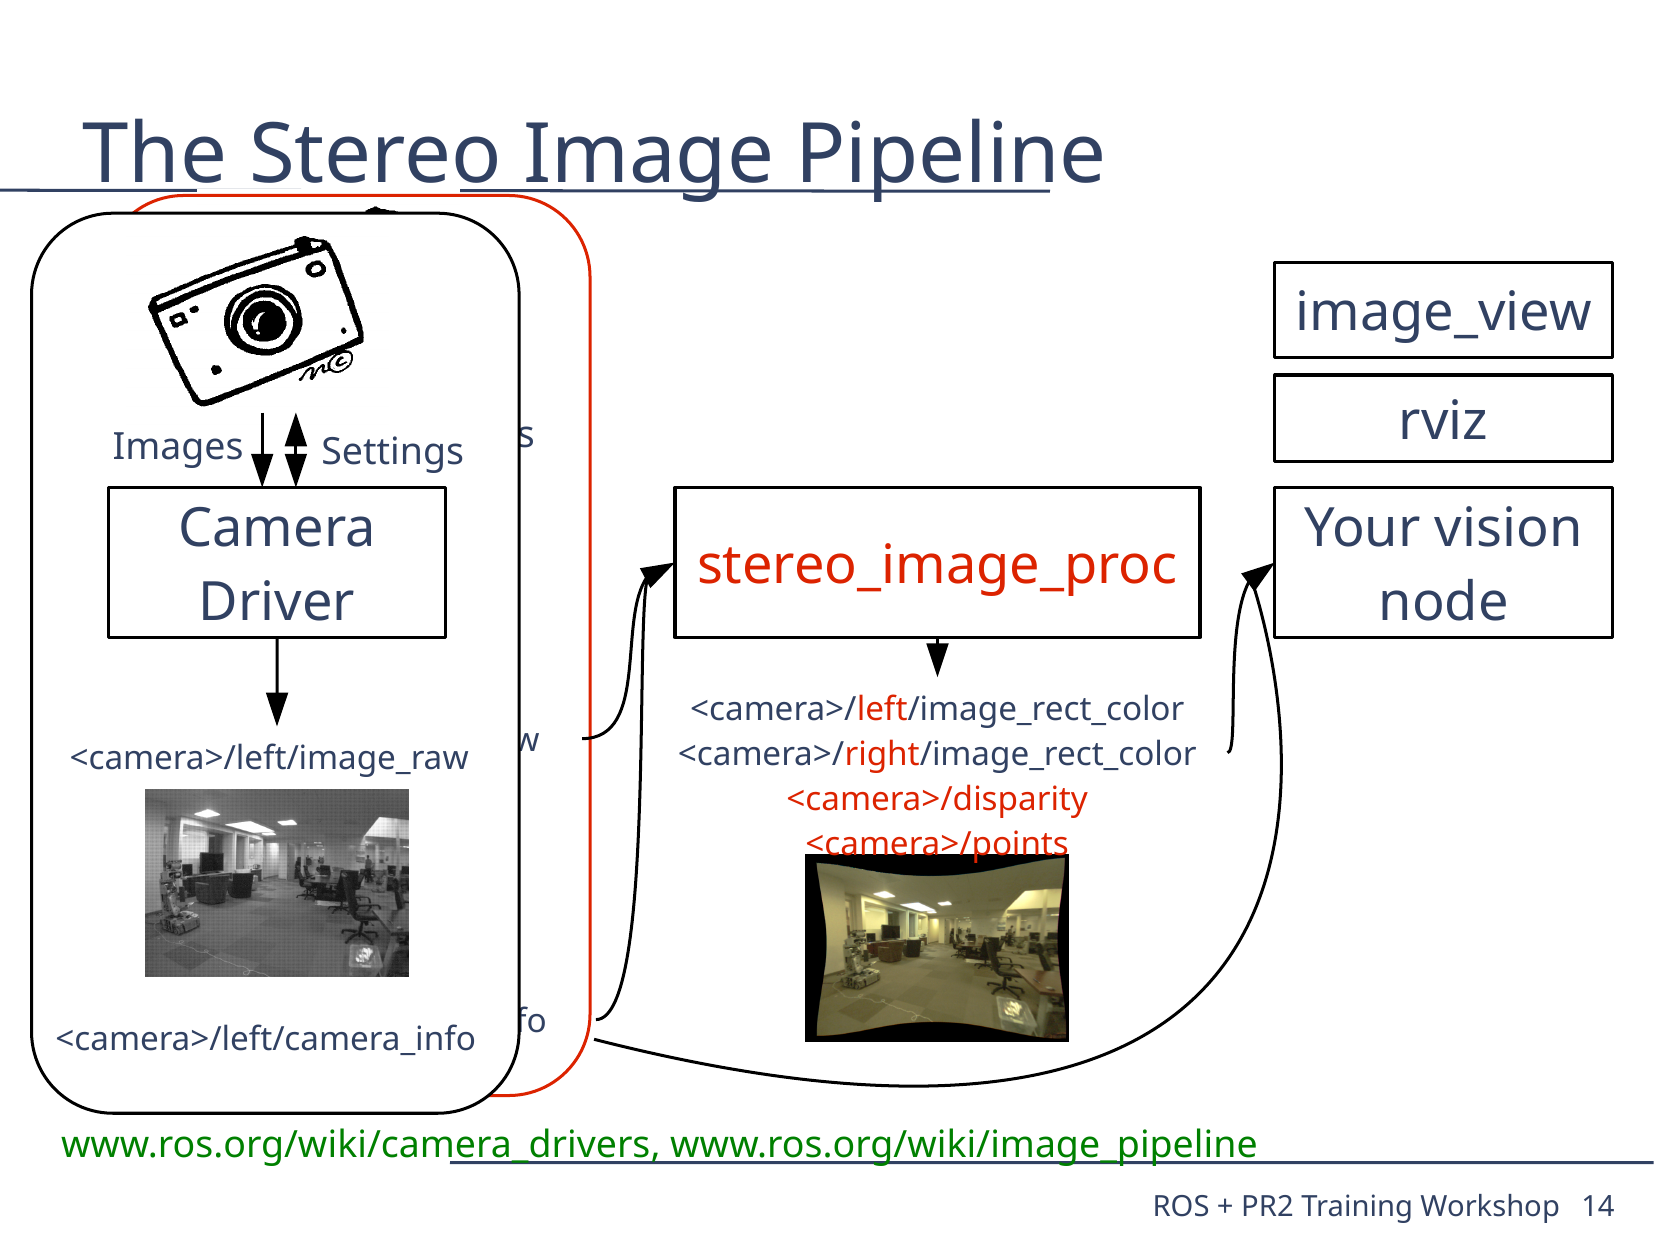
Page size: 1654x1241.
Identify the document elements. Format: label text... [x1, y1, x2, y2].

text_box Camera Driver [108, 487, 446, 638]
picture [145, 789, 409, 977]
text_box <camera>/left/image_rect_color <camera>/right/image_rect_color <camera>/disparity <camera>/points [640, 677, 1238, 839]
picture [805, 854, 1069, 1043]
text_box [31, 218, 276, 726]
text_box <camera>/left/image_raw [520, 708, 583, 761]
text_box Images [70, 412, 259, 469]
text_box image_view [1274, 262, 1613, 358]
text_box [263, 425, 295, 487]
picture [126, 218, 389, 425]
text_box <camera>/left/image_raw [27, 726, 512, 778]
text_box stereo_image_proc [675, 487, 1201, 638]
text_box Settings [520, 399, 577, 456]
text_box www.ros.org/wiki/camera_drivers, www.ros.org/wiki/image_pipeline [25, 1117, 1564, 1163]
text_box <camera>/left/camera_info [6, 1007, 526, 1059]
text_box [36, 1059, 515, 1114]
text_box Settings [280, 417, 506, 474]
text_box [31, 218, 520, 1007]
title The Stereo Image Pipeline [82, 82, 1571, 218]
text_box rviz [1274, 375, 1613, 462]
text_box <camera>/left/camera_info [520, 989, 588, 1042]
text_box Your vision node [1274, 487, 1613, 638]
